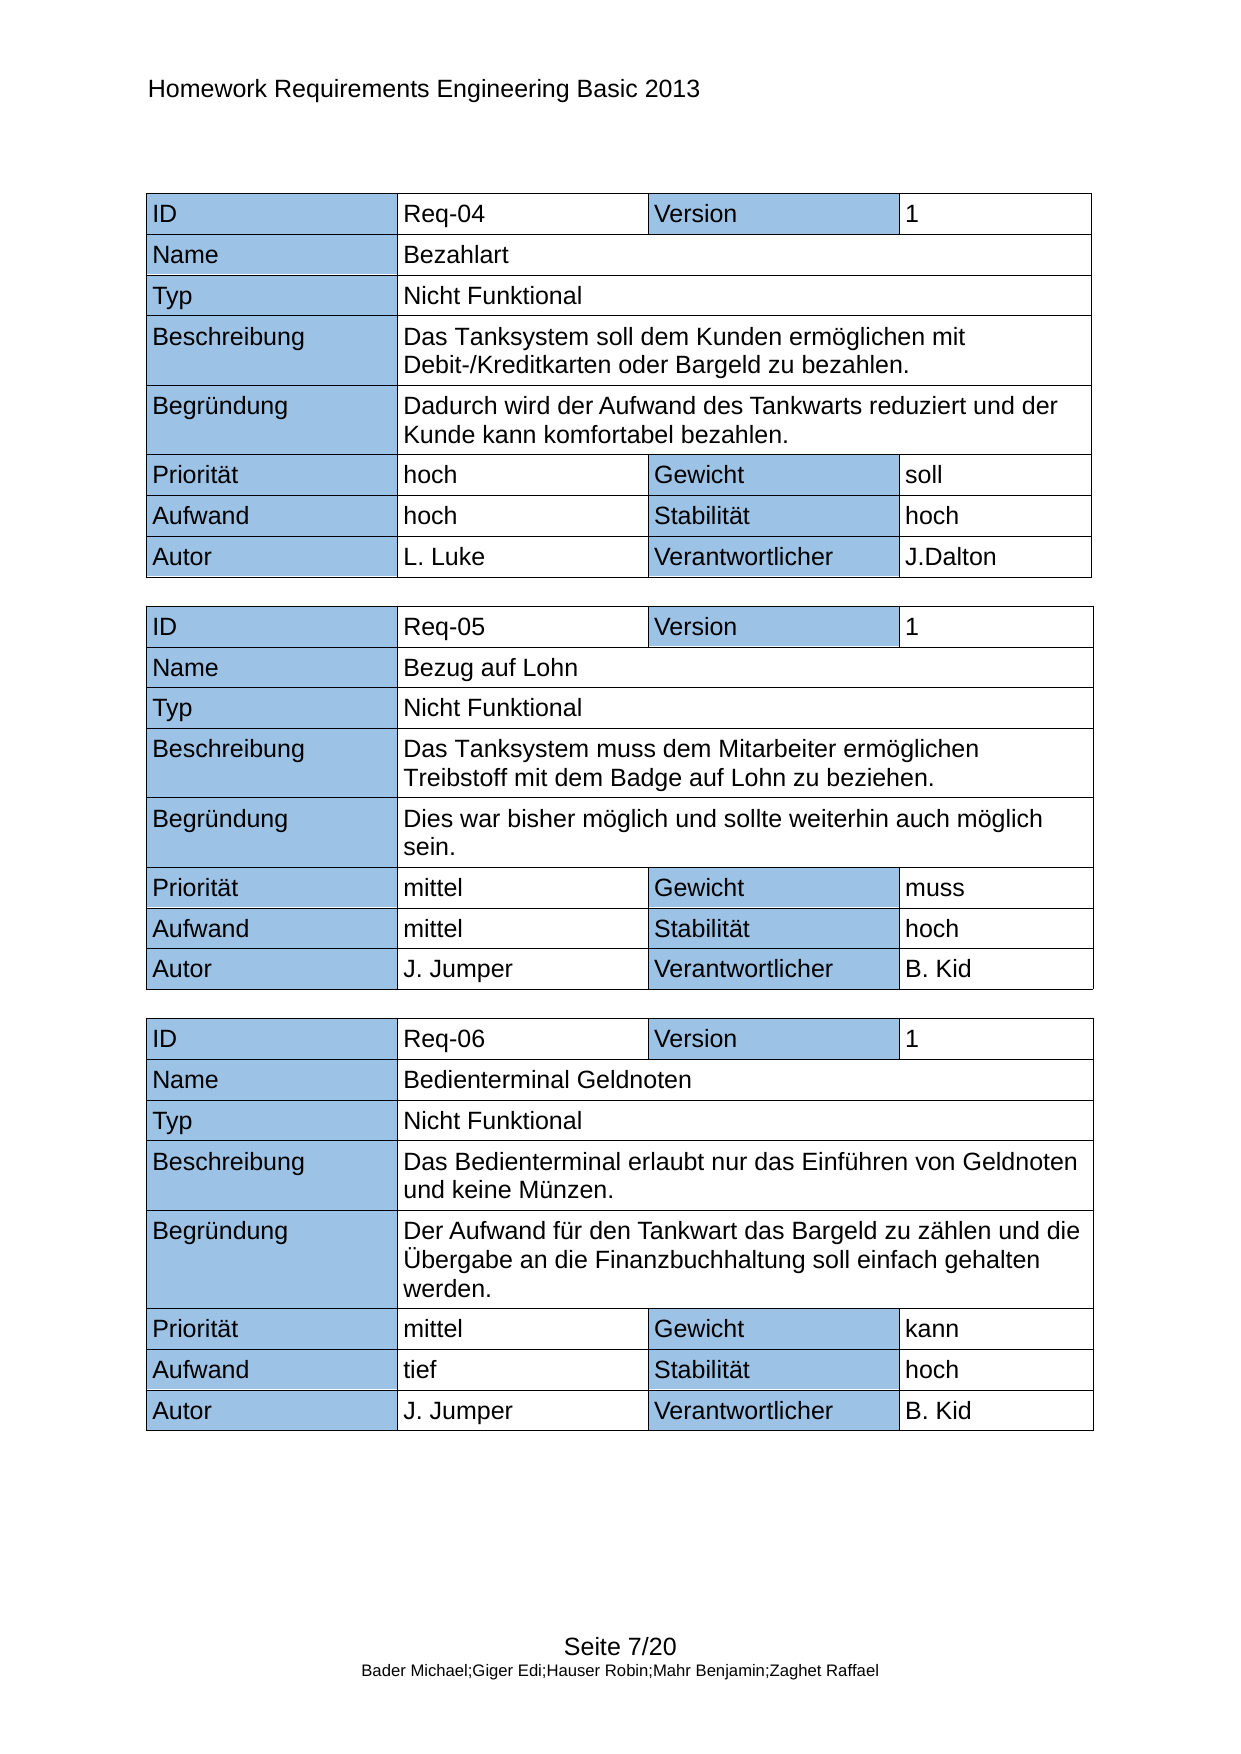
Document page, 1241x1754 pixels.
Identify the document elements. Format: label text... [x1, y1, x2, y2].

table_cell Das Bedienterminal erlaubt nur das Einführen von Geldnoten und keine Münzen. [398, 1141, 1093, 1210]
table_cell Bezug auf Lohn [398, 648, 1093, 687]
table_cell Nicht Funktional [398, 1101, 1093, 1140]
table_cell mittel [398, 868, 648, 907]
table_cell L. Luke [398, 537, 648, 576]
table_header 1 [900, 607, 1093, 646]
table_cell Typ [147, 1101, 397, 1140]
table_cell Begründung [147, 386, 397, 454]
table_header Version [649, 1019, 899, 1059]
table_cell J. Jumper [398, 949, 648, 989]
table_cell Verantwortlicher [649, 1391, 899, 1430]
table_cell Das Tanksystem soll dem Kunden ermöglichen mit Debit-/Kreditkarten oder Bargeld zu bezahlen. [398, 316, 1091, 385]
table_cell Begründung [147, 798, 397, 867]
table_header Req-05 [398, 607, 648, 646]
table_cell Gewicht [649, 455, 899, 495]
table_cell Nicht Funktional [398, 276, 1091, 315]
table_cell Autor [147, 1391, 397, 1430]
table_cell hoch [398, 455, 648, 495]
table_cell kann [900, 1309, 1093, 1349]
table_cell Dadurch wird der Aufwand des Tankwarts reduziert und der Kunde kann komfortabel bezahlen. [398, 386, 1091, 454]
table_cell Typ [147, 688, 397, 728]
table_cell Typ [147, 276, 397, 315]
table_cell Das Tanksystem muss dem Mitarbeiter ermöglichen Treibstoff mit dem Badge auf Lohn zu beziehen. [398, 729, 1093, 797]
table_cell Gewicht [649, 868, 899, 907]
table_cell Aufwand [147, 496, 397, 536]
table_cell hoch [900, 496, 1091, 536]
table_cell Begründung [147, 1211, 397, 1308]
table_cell Stabilität [649, 909, 899, 948]
table_cell hoch [900, 909, 1093, 948]
table_cell Der Aufwand für den Tankwart das Bargeld zu zählen und die Übergabe an die Finanzbuchhaltung soll einfach gehalten werden. [398, 1211, 1093, 1308]
table_cell Bedienterminal Geldnoten [398, 1060, 1093, 1100]
table_cell Stabilität [649, 1350, 899, 1389]
table_cell B. Kid [900, 949, 1093, 989]
table_header 1 [900, 1019, 1093, 1059]
table_cell Priorität [147, 455, 397, 495]
table_cell Autor [147, 537, 397, 576]
table_header Version [649, 194, 899, 234]
table_cell Nicht Funktional [398, 688, 1093, 728]
table_cell muss [900, 868, 1093, 907]
table_header Req-06 [398, 1019, 648, 1059]
table_cell soll [900, 455, 1091, 495]
table_cell Priorität [147, 868, 397, 907]
table_cell mittel [398, 1309, 648, 1349]
table_cell tief [398, 1350, 648, 1389]
table_cell Bezahlart [398, 235, 1091, 274]
table_cell mittel [398, 909, 648, 948]
table_header Version [649, 607, 899, 646]
table_cell Verantwortlicher [649, 537, 899, 576]
table_cell Autor [147, 949, 397, 989]
table_cell Beschreibung [147, 1141, 397, 1210]
table_header ID [147, 1019, 397, 1059]
table_cell Gewicht [649, 1309, 899, 1349]
table_cell Stabilität [649, 496, 899, 536]
table_cell hoch [398, 496, 648, 536]
table_header ID [147, 607, 397, 646]
table_cell Aufwand [147, 909, 397, 948]
table_cell Aufwand [147, 1350, 397, 1389]
table_cell Dies war bisher möglich und sollte weiterhin auch möglich sein. [398, 798, 1093, 867]
table_cell hoch [900, 1350, 1093, 1389]
table_header Req-04 [398, 194, 648, 234]
table_cell B. Kid [900, 1391, 1093, 1430]
table_cell Name [147, 648, 397, 687]
table_cell Verantwortlicher [649, 949, 899, 989]
table_cell Priorität [147, 1309, 397, 1349]
table_cell Name [147, 235, 397, 274]
table_cell J. Jumper [398, 1391, 648, 1430]
table_cell J.Dalton [900, 537, 1091, 576]
table_cell Beschreibung [147, 316, 397, 385]
table_header ID [147, 194, 397, 234]
table_cell Beschreibung [147, 729, 397, 797]
table_header 1 [900, 194, 1091, 234]
table_cell Name [147, 1060, 397, 1100]
